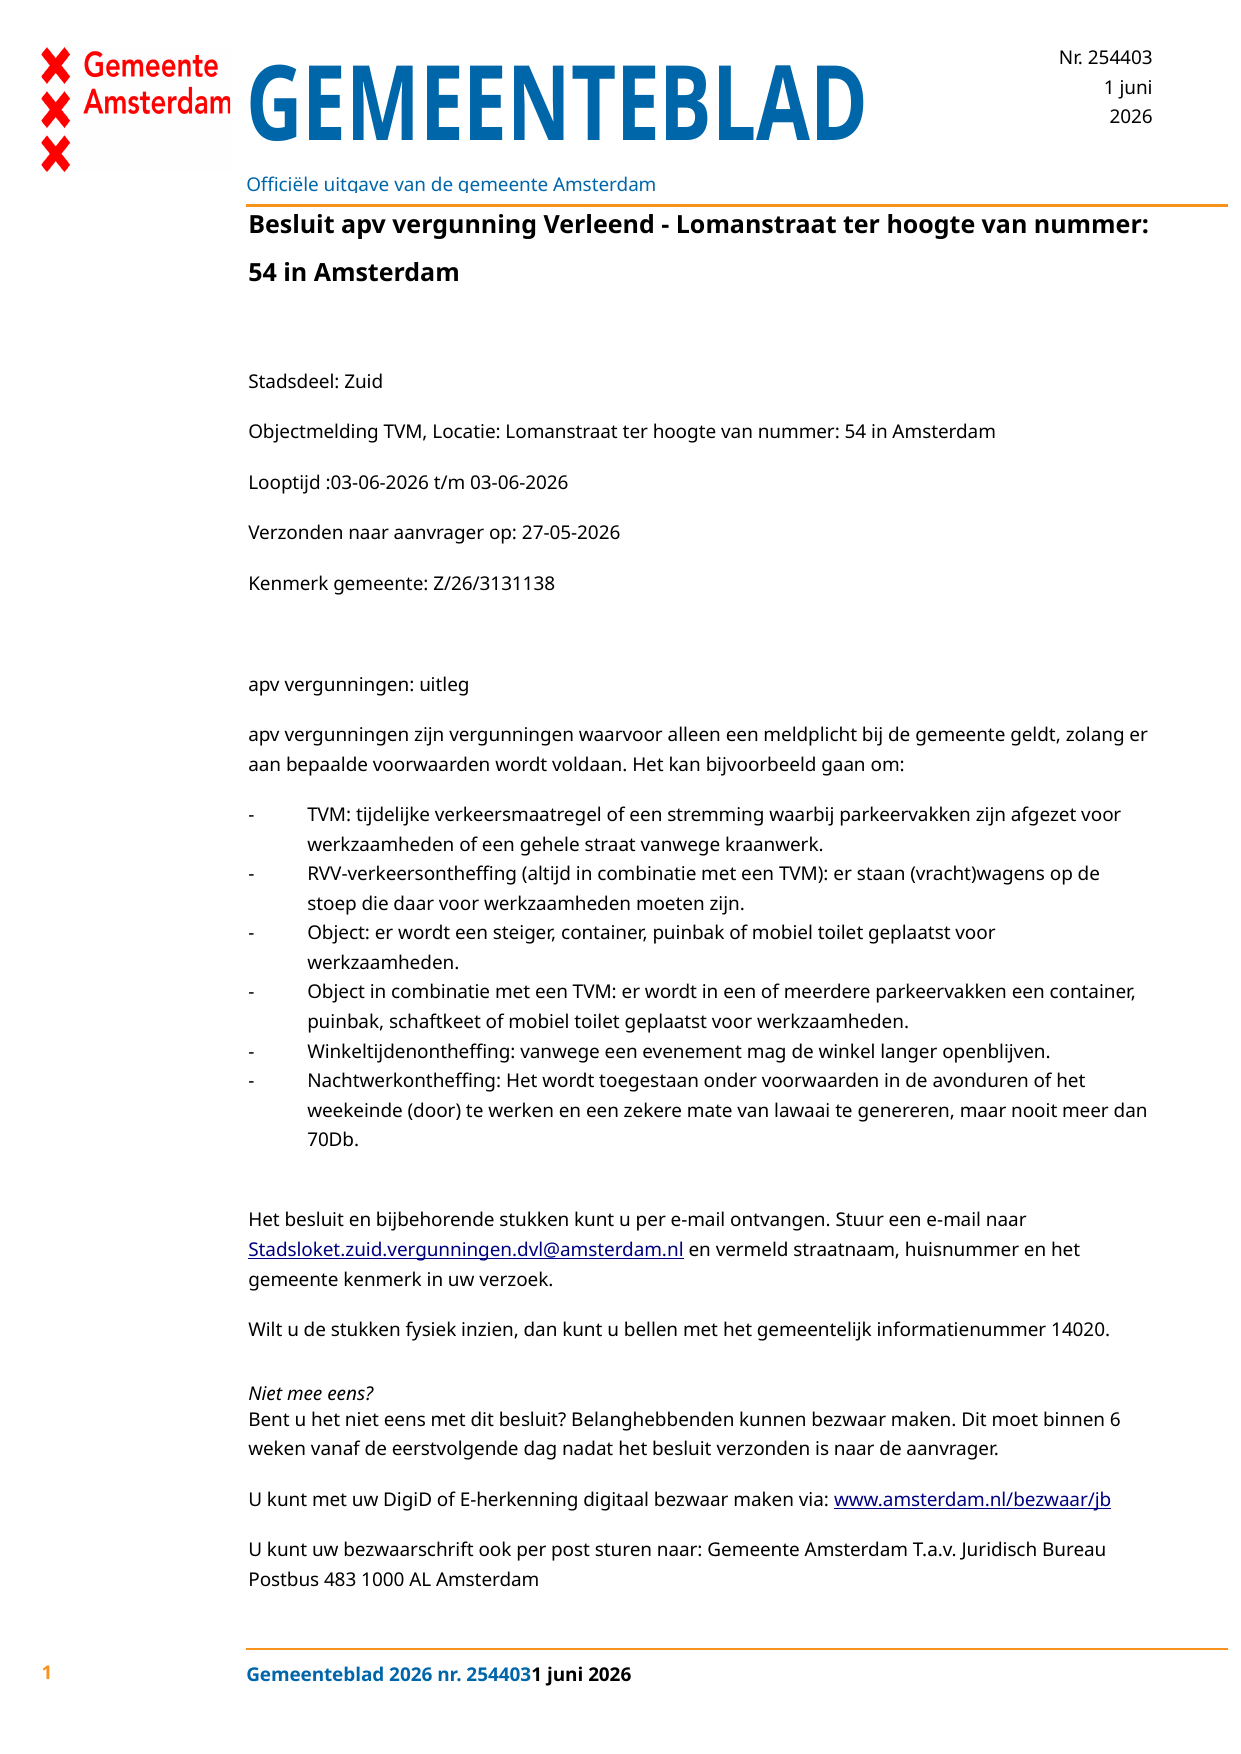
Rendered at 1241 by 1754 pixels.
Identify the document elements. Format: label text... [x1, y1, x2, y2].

text Niet mee eens? [248, 1380, 1152, 1406]
list RVV-verkeersontheffing (altijd in combinatie met een TVM): er staan (vracht)wagens op de stoep die daar voor werkzaamheden moeten zijn. [248, 860, 1152, 916]
list Object: er wordt een steiger, container, puinbak of mobiel toilet geplaatst voor werkzaamheden. [248, 919, 1152, 975]
list TVM: tijdelijke verkeersmaatregel of een stremming waarbij parkeervakken zijn afgezet voor werkzaamheden of een gehele straat vanwege kraanwerk. [248, 801, 1152, 857]
text Stadsdeel: Zuid [248, 368, 1152, 394]
text U kunt met uw DigiD of E-herkenning digitaal bezwaar maken via: www.amsterdam.nl/bezwaar/jb [248, 1486, 1152, 1512]
list Object in combinatie met een TVM: er wordt in een of meerdere parkeervakken een container, puinbak, schaftkeet of mobiel toilet geplaatst voor werkzaamheden. [248, 979, 1152, 1034]
list Nachtwerkontheffing: Het wordt toegestaan onder voorwaarden in de avonduren of het weekeinde (door) te werken en een zekere mate van lawaai te genereren, maar nooit meer dan 70Db. [248, 1067, 1152, 1152]
text Het besluit en bijbehorende stukken kunt u per e-mail ontvangen. Stuur een e-mail naar Stadsloket.zuid.vergunningen.dvl@amsterdam.nl en vermeld straatnaam, huisnummer en het gemeente kenmerk in uw verzoek. [248, 1207, 1152, 1292]
text Verzonden naar aanvrager op: 27-05-2026 [248, 519, 1152, 545]
text U kunt uw bezwaarschrift ook per post sturen naar: Gemeente Amsterdam T.a.v. Juridisch Bureau Postbus 483 1000 AL Amsterdam [248, 1536, 1152, 1592]
text apv vergunningen: uitleg [248, 671, 1152, 697]
picture [41, 47, 231, 172]
text Objectmelding TVM, Locatie: Lomanstraat ter hoogte van nummer: 54 in Amsterdam [248, 419, 1152, 444]
text apv vergunningen zijn vergunningen waarvoor alleen een meldplicht bij de gemeente geldt, zolang er aan bepaalde voorwaarden wordt voldaan. Het kan bijvoorbeeld gaan om: [248, 721, 1152, 777]
text Bent u het niet eens met dit besluit? Belanghebbenden kunnen bezwaar maken. Dit moet binnen 6 weken vanaf de eerstvolgende dag nadat het besluit verzonden is naar de aanvrager. [248, 1406, 1152, 1461]
text Besluit apv vergunning Verleend - Lomanstraat ter hoogte van nummer: 54 in Amsterdam [248, 207, 1152, 288]
text Looptijd :03-06-2026 t/m 03-06-2026 [248, 469, 1152, 495]
text Wilt u de stukken fysiek inzien, dan kunt u bellen met het gemeentelijk informatienummer 14020. [248, 1316, 1152, 1342]
list Winkeltijdenontheffing: vanwege een evenement mag de winkel langer openblijven. [248, 1038, 1152, 1064]
text Kenmerk gemeente: Z/26/3131138 [248, 570, 1152, 596]
